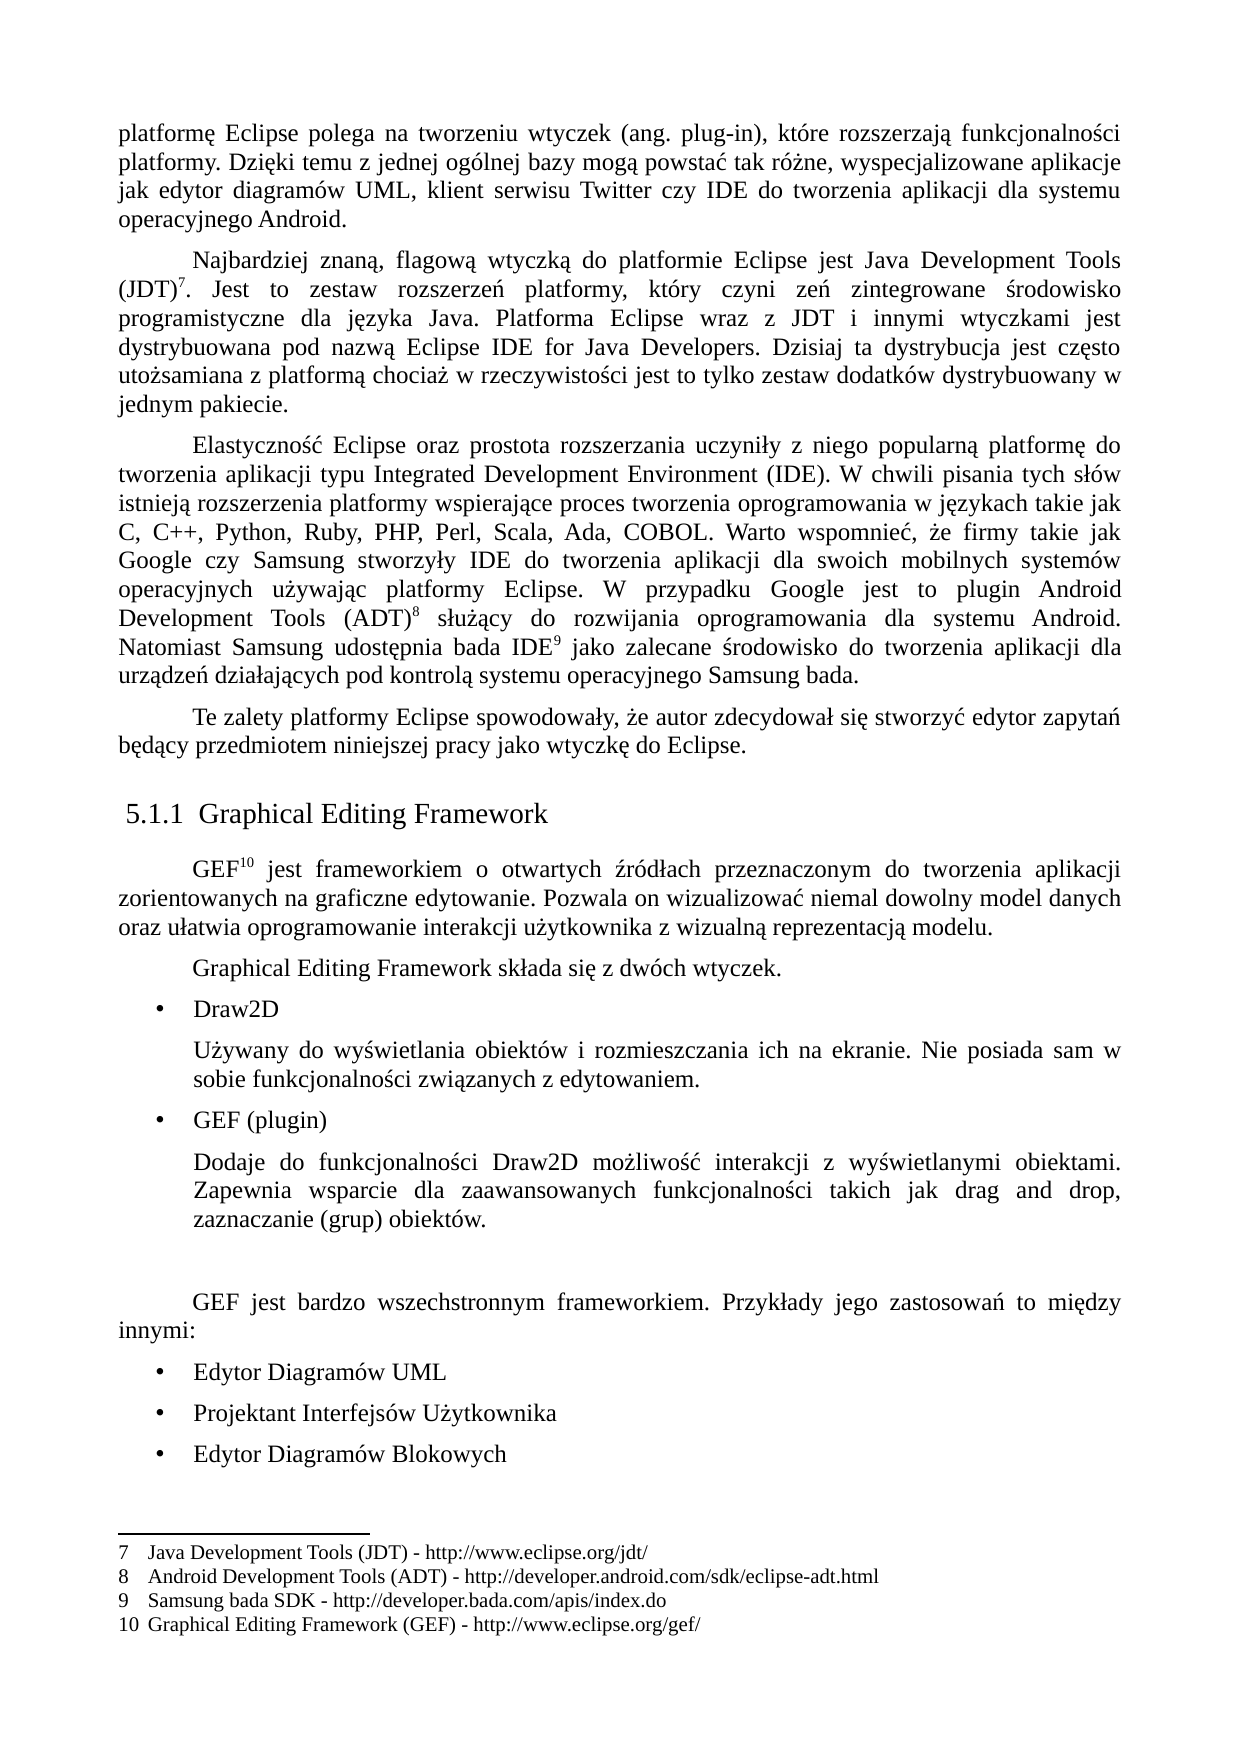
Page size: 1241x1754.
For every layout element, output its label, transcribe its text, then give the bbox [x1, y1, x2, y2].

text Elastyczność Eclipse oraz prostota rozszerzania uczyniły z niego popularną platformę do tworzenia aplikacji typu Integrated Development Environment (IDE). W chwili pisania tych słów istnieją rozszerzenia platformy wspierające proces tworzenia oprogramowania w językach takie jak C, C++, Python, Ruby, PHP, Perl, Scala, Ada, COBOL. Warto wspomnieć, że firmy takie jak Google czy Samsung stworzyły IDE do tworzenia aplikacji dla swoich mobilnych systemów operacyjnych używając platformy Eclipse. W przypadku Google jest to plugin Android Development Tools (ADT) służący do rozwijania oprogramowania dla systemu Android. Natomiast Samsung udostępnia bada IDE jako zalecane środowisko do tworzenia aplikacji dla urządzeń działających pod kontrolą systemu operacyjnego Samsung bada. [118, 431, 1122, 689]
text platformę Eclipse polega na tworzeniu wtyczek (ang. plug-in), które rozszerzają funkcjonalności platformy. Dzięki temu z jednej ogólnej bazy mogą powstać tak różne, wyspecjalizowane aplikacje jak edytor diagramów UML, klient serwisu Twitter czy IDE do tworzenia aplikacji dla systemu operacyjnego Android. [118, 118, 1122, 233]
text GEF jest frameworkiem o otwartych źródłach przeznaczonym do tworzenia aplikacji zorientowanych na graficzne edytowanie. Pozwala on wizualizować niemal dowolny model danych oraz ułatwia oprogramowanie interakcji użytkownika z wizualną reprezentacją modelu. [118, 854, 1122, 941]
text Graphical Editing Framework składa się z dwóch wtyczek. [118, 953, 1122, 982]
text Android Development Tools (ADT) - http://developer.android.com/sdk/eclipse-adt.html [118, 1564, 1122, 1588]
list Draw2D [156, 994, 1122, 1023]
list Edytor Diagramów UML [156, 1357, 1122, 1386]
text Graphical Editing Framework (GEF) - http://www.eclipse.org/gef/ [118, 1612, 1122, 1636]
text Najbardziej znaną, flagową wtyczką do platformie Eclipse jest Java Development Tools (JDT). Jest to zestaw rozszerzeń platformy, który czyni zeń zintegrowane środowisko programistyczne dla języka Java. Platforma Eclipse wraz z JDT i innymi wtyczkami jest dystrybuowana pod nazwą Eclipse IDE for Java Developers. Dzisiaj ta dystrybucja jest często utożsamiana z platformą chociaż w rzeczywistości jest to tylko zestaw dodatków dystrybuowany w jednym pakiecie. [118, 246, 1122, 418]
list Projektant Interfejsów Użytkownika [156, 1398, 1122, 1427]
text Samsung bada SDK - http://developer.bada.com/apis/index.do [118, 1588, 1122, 1612]
text Te zalety platformy Eclipse spowodowały, że autor zdecydował się stworzyć edytor zapytań będący przedmiotem niniejszej pracy jako wtyczkę do Eclipse. [118, 702, 1122, 759]
text Java Development Tools (JDT) - http://www.eclipse.org/jdt/ [118, 1539, 1122, 1564]
list Dodaje do funkcjonalności Draw2D możliwość interakcji z wyświetlanymi obiektami. Zapewnia wsparcie dla zaawansowanych funkcjonalności takich jak drag and drop, zaznaczanie (grup) obiektów. [156, 1147, 1122, 1233]
list Używany do wyświetlania obiektów i rozmieszczania ich na ekranie. Nie posiada sam w sobie funkcjonalności związanych z edytowaniem. [156, 1036, 1122, 1093]
subtitle Graphical Editing Framework [118, 797, 1122, 830]
list GEF (plugin) [156, 1106, 1122, 1134]
text GEF jest bardzo wszechstronnym frameworkiem. Przykłady jego zastosowań to między innymi: [118, 1287, 1122, 1344]
list Edytor Diagramów Blokowych [156, 1439, 1122, 1468]
